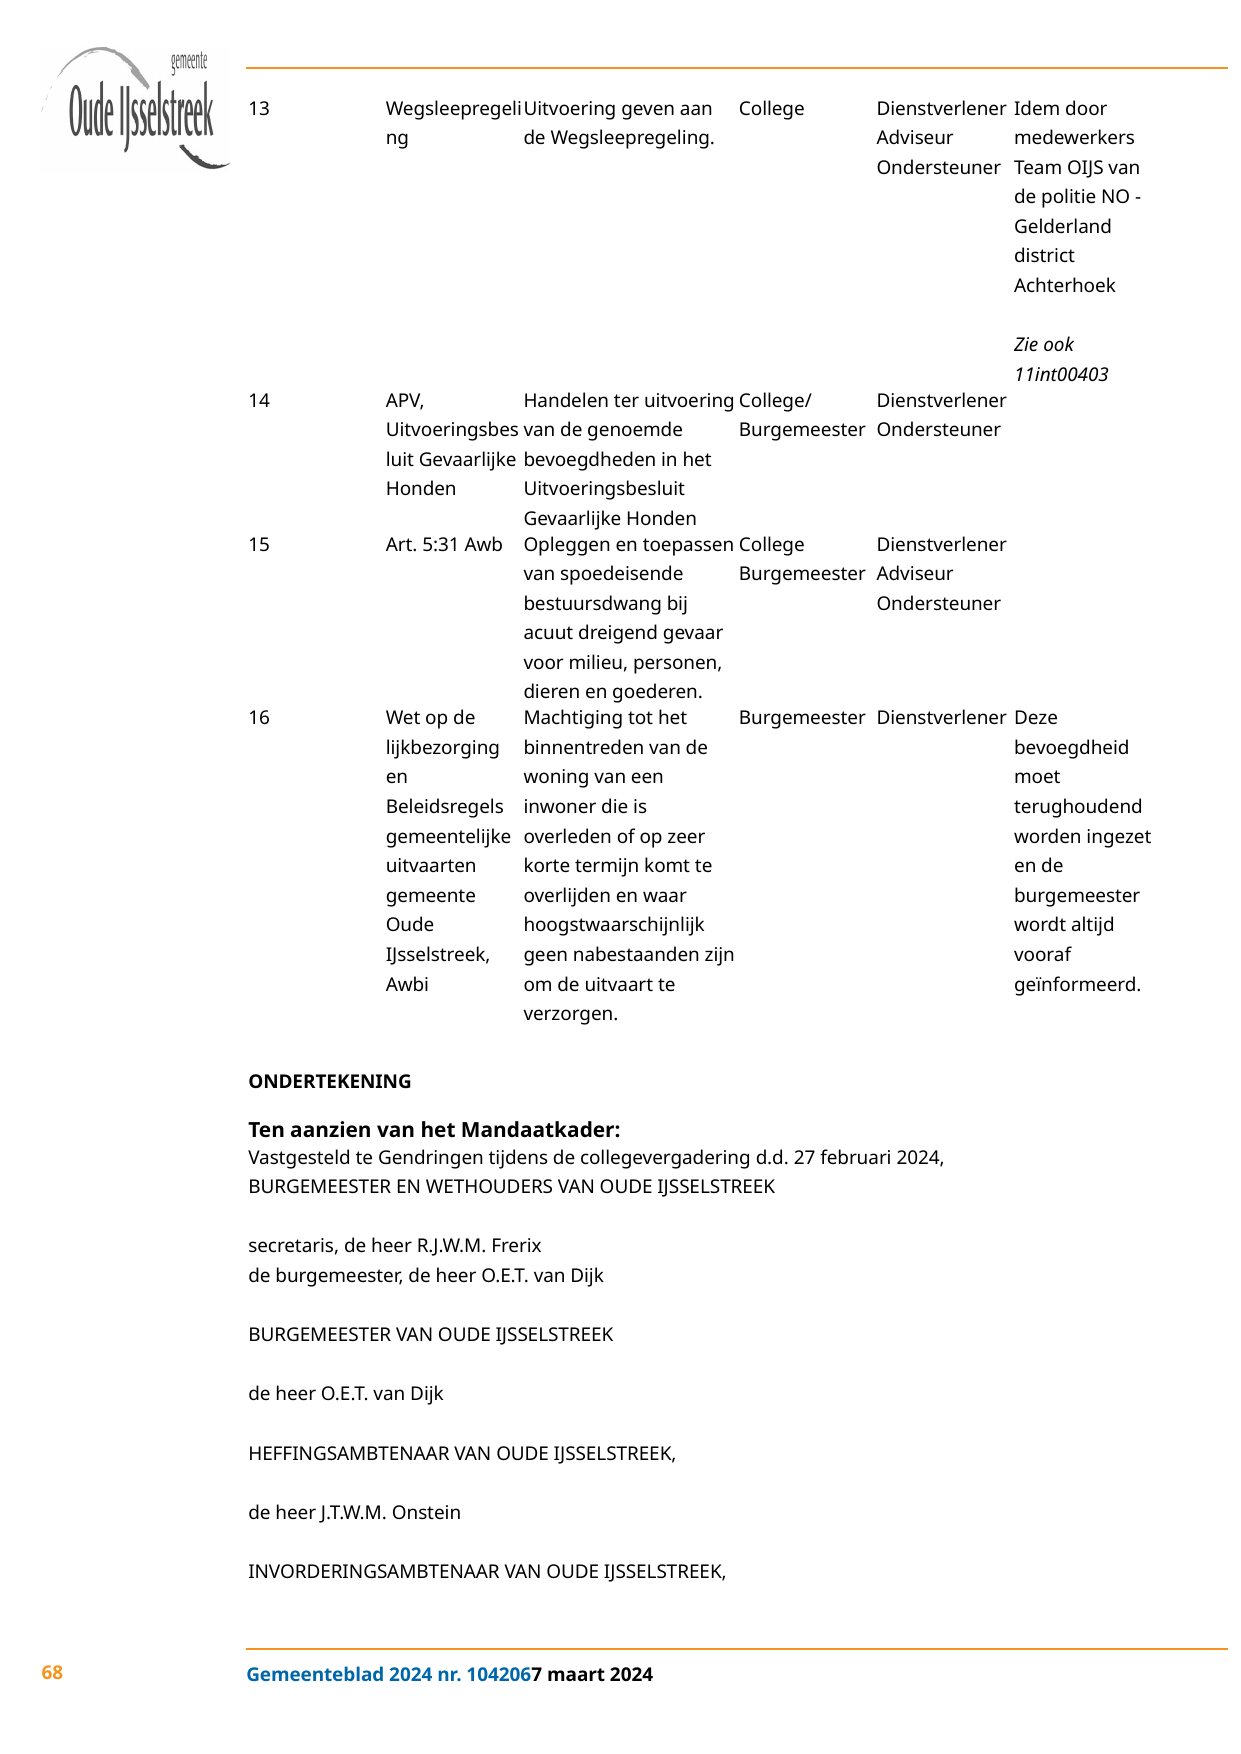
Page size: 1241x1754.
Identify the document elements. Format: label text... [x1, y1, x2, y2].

table_cell 15 [248, 531, 386, 704]
text de heer O.E.T. van Dijk [248, 1381, 1152, 1406]
table_cell Handelen ter uitvoering van de genoemde bevoegdheden in het Uitvoeringsbesluit Gevaarlijke Honden [523, 387, 739, 531]
text BURGEMEESTER EN WETHOUDERS VAN OUDE IJSSELSTREEK [248, 1173, 1152, 1199]
text BURGEMEESTER VAN OUDE IJSSELSTREEK [248, 1321, 1152, 1347]
table_cell Deze bevoegdheid moet terughoudend worden ingezet en de burgemeester wordt altijd vooraf geïnformeerd. [1014, 705, 1152, 1026]
table_cell Uitvoering geven aan de Wegsleepregeling. [523, 95, 739, 387]
table_cell [1014, 531, 1152, 704]
text HEFFINGSAMBTENAAR VAN OUDE IJSSELSTREEK, [248, 1440, 1152, 1465]
text Vastgesteld te Gendringen tijdens de collegevergadering d.d. 27 februari 2024, [248, 1144, 1152, 1169]
table_cell APV, Uitvoeringsbesluit Gevaarlijke Honden [386, 387, 523, 531]
table_cell College [739, 95, 876, 387]
table_cell 16 [248, 705, 386, 1026]
picture [41, 47, 231, 172]
table_cell Wegsleepregeling [386, 95, 523, 387]
table_cell 13 [248, 95, 386, 387]
table_cell Dienstverlener Adviseur Ondersteuner [876, 531, 1014, 704]
text de heer J.T.W.M. Onstein [248, 1499, 1152, 1524]
table_cell Dienstverlener [876, 705, 1014, 1026]
table_cell [1014, 387, 1152, 531]
table_cell Idem door medewerkers Team OIJS van de politie NO -Gelderland district Achterhoek Zie ook 11int00403 [1014, 95, 1152, 387]
table_cell College/ Burgemeester [739, 387, 876, 531]
table_cell 14 [248, 387, 386, 531]
text secretaris, de heer R.J.W.M. Frerix [248, 1233, 1152, 1258]
table_cell College Burgemeester [739, 531, 876, 704]
table_cell Opleggen en toepassen van spoedeisende bestuursdwang bij acuut dreigend gevaar voor milieu, personen, dieren en goederen. [523, 531, 739, 704]
table_cell Wet op de lijkbezorging en Beleidsregels gemeentelijke uitvaarten gemeente Oude IJsselstreek, Awbi [386, 705, 523, 1026]
table_cell Art. 5:31 Awb [386, 531, 523, 704]
text Ten aanzien van het Mandaatkader: [248, 1115, 1152, 1144]
table_cell Machtiging tot het binnentreden van de woning van een inwoner die is overleden of op zeer korte termijn komt te overlijden en waar hoogstwaarschijnlijk geen nabestaanden zijn om de uitvaart te verzorgen. [523, 705, 739, 1026]
text de burgemeester, de heer O.E.T. van Dijk [248, 1262, 1152, 1288]
table_cell Burgemeester [739, 705, 876, 1026]
table_cell Dienstverlener Ondersteuner [876, 387, 1014, 531]
table_cell Dienstverlener Adviseur Ondersteuner [876, 95, 1014, 387]
text ONDERTEKENING [248, 1066, 1152, 1094]
text INVORDERINGSAMBTENAAR VAN OUDE IJSSELSTREEK, [248, 1558, 1152, 1584]
